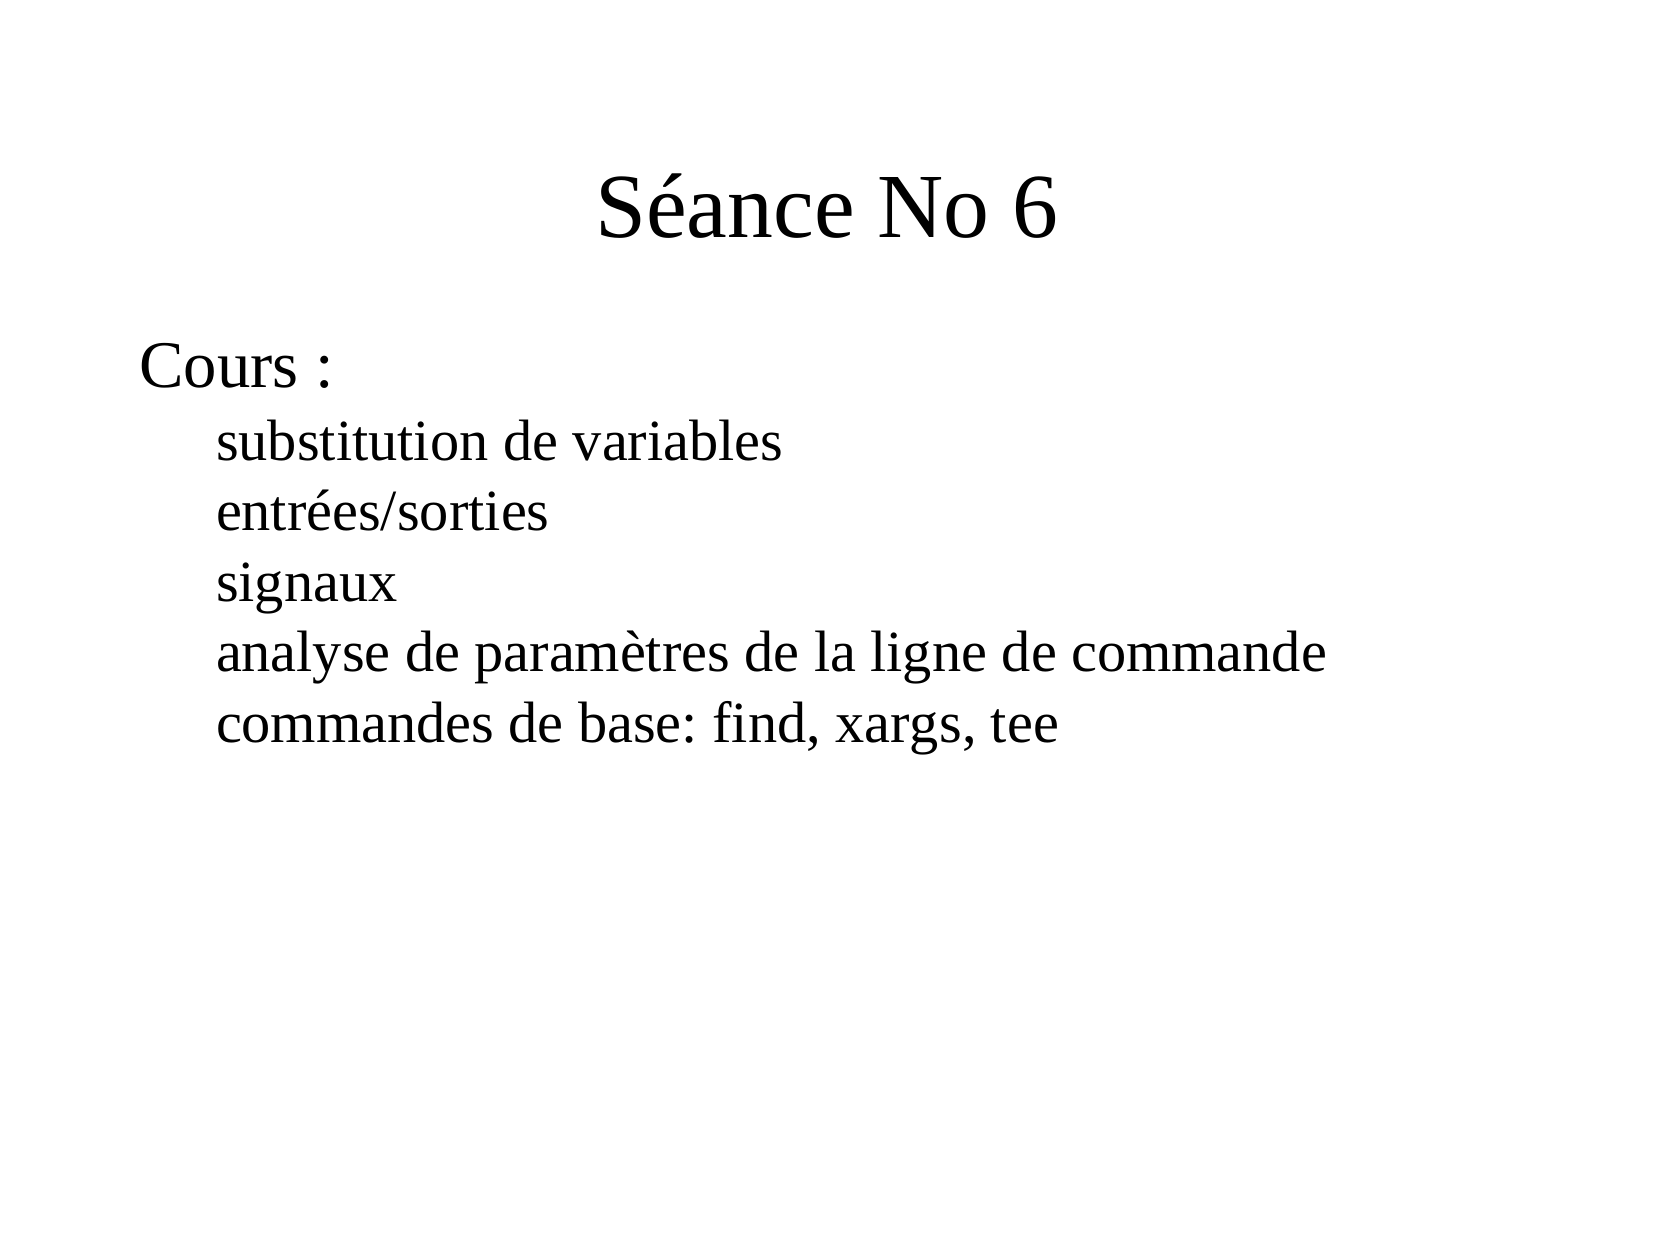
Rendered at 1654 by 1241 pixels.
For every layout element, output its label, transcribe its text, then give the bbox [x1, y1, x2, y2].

title Séance No 6 [121, 102, 1534, 311]
list Cours : substitution de variables entrées/sorties signaux analyse de paramètres de la ligne de commande commandes de base: find, xargs, tee [121, 328, 1534, 1110]
